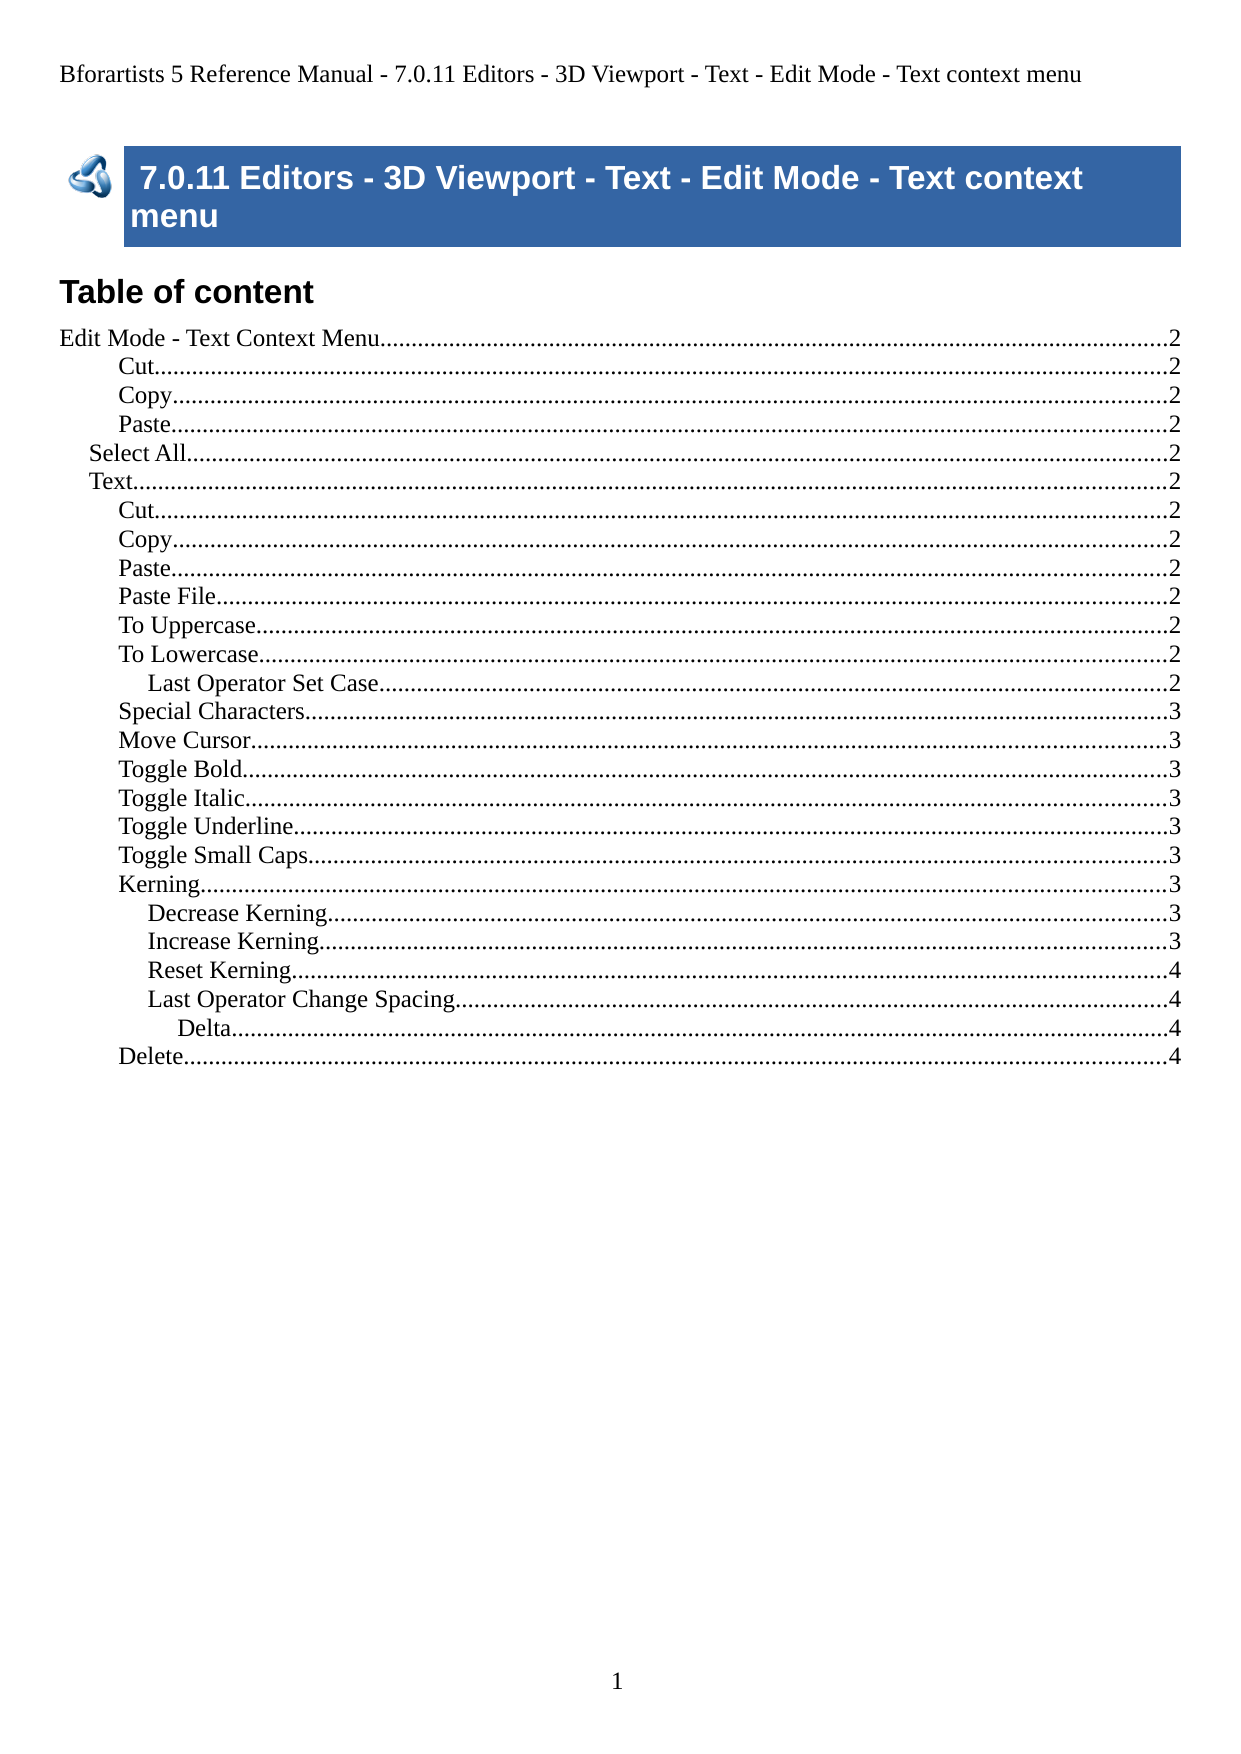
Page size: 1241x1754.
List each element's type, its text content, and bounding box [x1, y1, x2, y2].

text Delta 4 [177, 1013, 1181, 1041]
text Cut 2 [118, 495, 1181, 524]
table_header [59, 146, 124, 247]
text Toggle Underline 3 [118, 811, 1181, 840]
text Kerning 3 [118, 869, 1181, 898]
text Increase Kerning 3 [147, 926, 1181, 955]
text Copy 2 [118, 380, 1181, 409]
text Cut 2 [118, 351, 1181, 380]
text Edit Mode - Text Context Menu 2 [59, 323, 1181, 351]
text To Uppercase 2 [118, 610, 1181, 639]
text Text 2 [88, 466, 1181, 495]
text Paste File 2 [118, 581, 1181, 610]
text Toggle Italic 3 [118, 783, 1181, 811]
picture [65, 152, 114, 201]
text Move Cursor 3 [118, 725, 1181, 754]
text Delete 4 [118, 1041, 1181, 1070]
text To Lowercase 2 [118, 639, 1181, 668]
text Special Characters 3 [118, 696, 1181, 725]
text Toggle Small Caps 3 [118, 840, 1181, 869]
text Paste 2 [118, 409, 1181, 438]
subtitle Table of content [59, 272, 1181, 310]
text Paste 2 [118, 553, 1181, 581]
table_header 7.0.11 Editors - 3D Viewport - Text - Edit Mode - Text context menu [124, 146, 1181, 247]
text Copy 2 [118, 524, 1181, 553]
text Decrease Kerning 3 [147, 898, 1181, 926]
text Select All 2 [88, 438, 1181, 466]
text Last Operator Change Spacing 4 [147, 984, 1181, 1013]
text Toggle Bold 3 [118, 754, 1181, 783]
text Last Operator Set Case 2 [147, 668, 1181, 696]
text Reset Kerning 4 [147, 955, 1181, 984]
